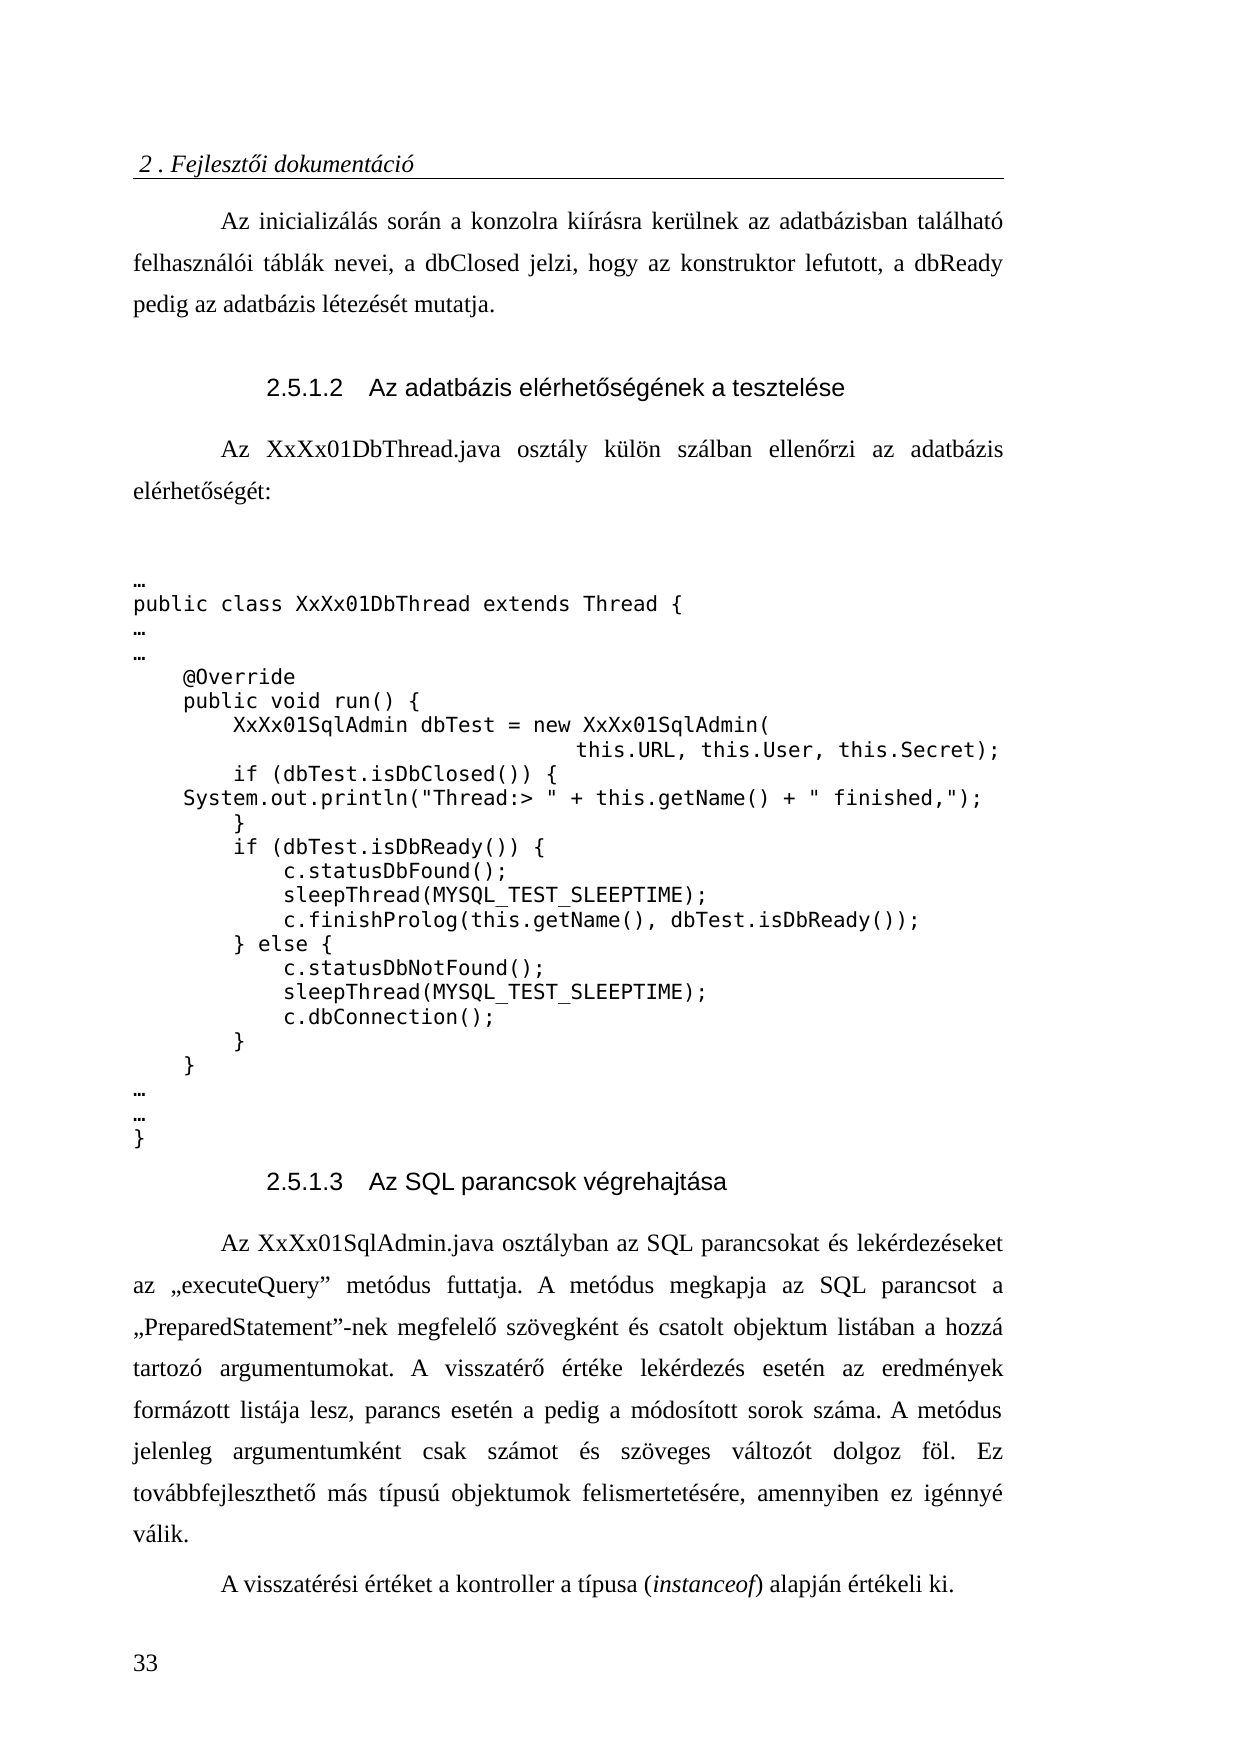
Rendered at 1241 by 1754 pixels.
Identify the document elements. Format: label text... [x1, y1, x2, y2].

text sleepThread(MYSQL_TEST_SLEEPTIME); [133, 981, 1004, 1005]
text … [133, 1078, 1004, 1102]
text A visszatérési értéket a kontroller a típusa (instanceof) alapján értékeli ki. [133, 1570, 1004, 1598]
text System.out.println("Thread:> " + this.getName() + " finished,"); [133, 786, 1004, 811]
text this.URL, this.User, this.Secret); [133, 738, 1004, 762]
text Az XxXx01SqlAdmin.java osztályban az SQL parancsokat és lekérdezéseket az „executeQuery” metódus futtatja. A metódus megkapja az SQL parancsot a „PreparedStatement”-nek megfelelő szövegként és csatolt objektum listában a hozzá tartozó argumentumokat. A visszatérő értéke lekérdezés esetén az eredmények formázott listája lesz, parancs esetén a pedig a módosított sorok száma. A metódus jelenleg argumentumként csak számot és szöveges változót dolgoz föl. Ez továbbfejleszthető más típusú objektumok felismertetésére, amennyiben ez igénnyé válik. [133, 1229, 1004, 1548]
text public void run() { [133, 689, 1004, 713]
text c.statusDbNotFound(); [133, 956, 1004, 981]
text … } [133, 1102, 1004, 1150]
text if (dbTest.isDbClosed()) { [133, 762, 1004, 786]
text } else { [133, 932, 1004, 956]
text … … @Override [133, 616, 1004, 689]
text c.statusDbFound(); [133, 859, 1004, 883]
subtitle Az SQL parancsok végrehajtása [350, 1168, 1004, 1196]
text XxXx01SqlAdmin dbTest = new XxXx01SqlAdmin( [133, 713, 1004, 738]
text } [133, 1029, 1004, 1053]
text if (dbTest.isDbReady()) { [133, 835, 1004, 859]
subtitle Az adatbázis elérhetőségének a tesztelése [350, 374, 1004, 402]
text } [133, 811, 1004, 835]
text sleepThread(MYSQL_TEST_SLEEPTIME); [133, 883, 1004, 908]
text … public class XxXx01DbThread extends Thread { [133, 568, 1004, 616]
text Az XxXx01DbThread.java osztály külön szálban ellenőrzi az adatbázis elérhetőségét: [133, 435, 1004, 505]
text Az inicializálás során a konzolra kiírásra kerülnek az adatbázisban található felhasználói táblák nevei, a dbClosed jelzi, hogy az konstruktor lefutott, a dbReady pedig az adatbázis létezését mutatja. [133, 207, 1004, 318]
text } [133, 1053, 1004, 1078]
text c.dbConnection(); [133, 1005, 1004, 1029]
text c.finishProlog(this.getName(), dbTest.isDbReady()); [133, 908, 1004, 932]
